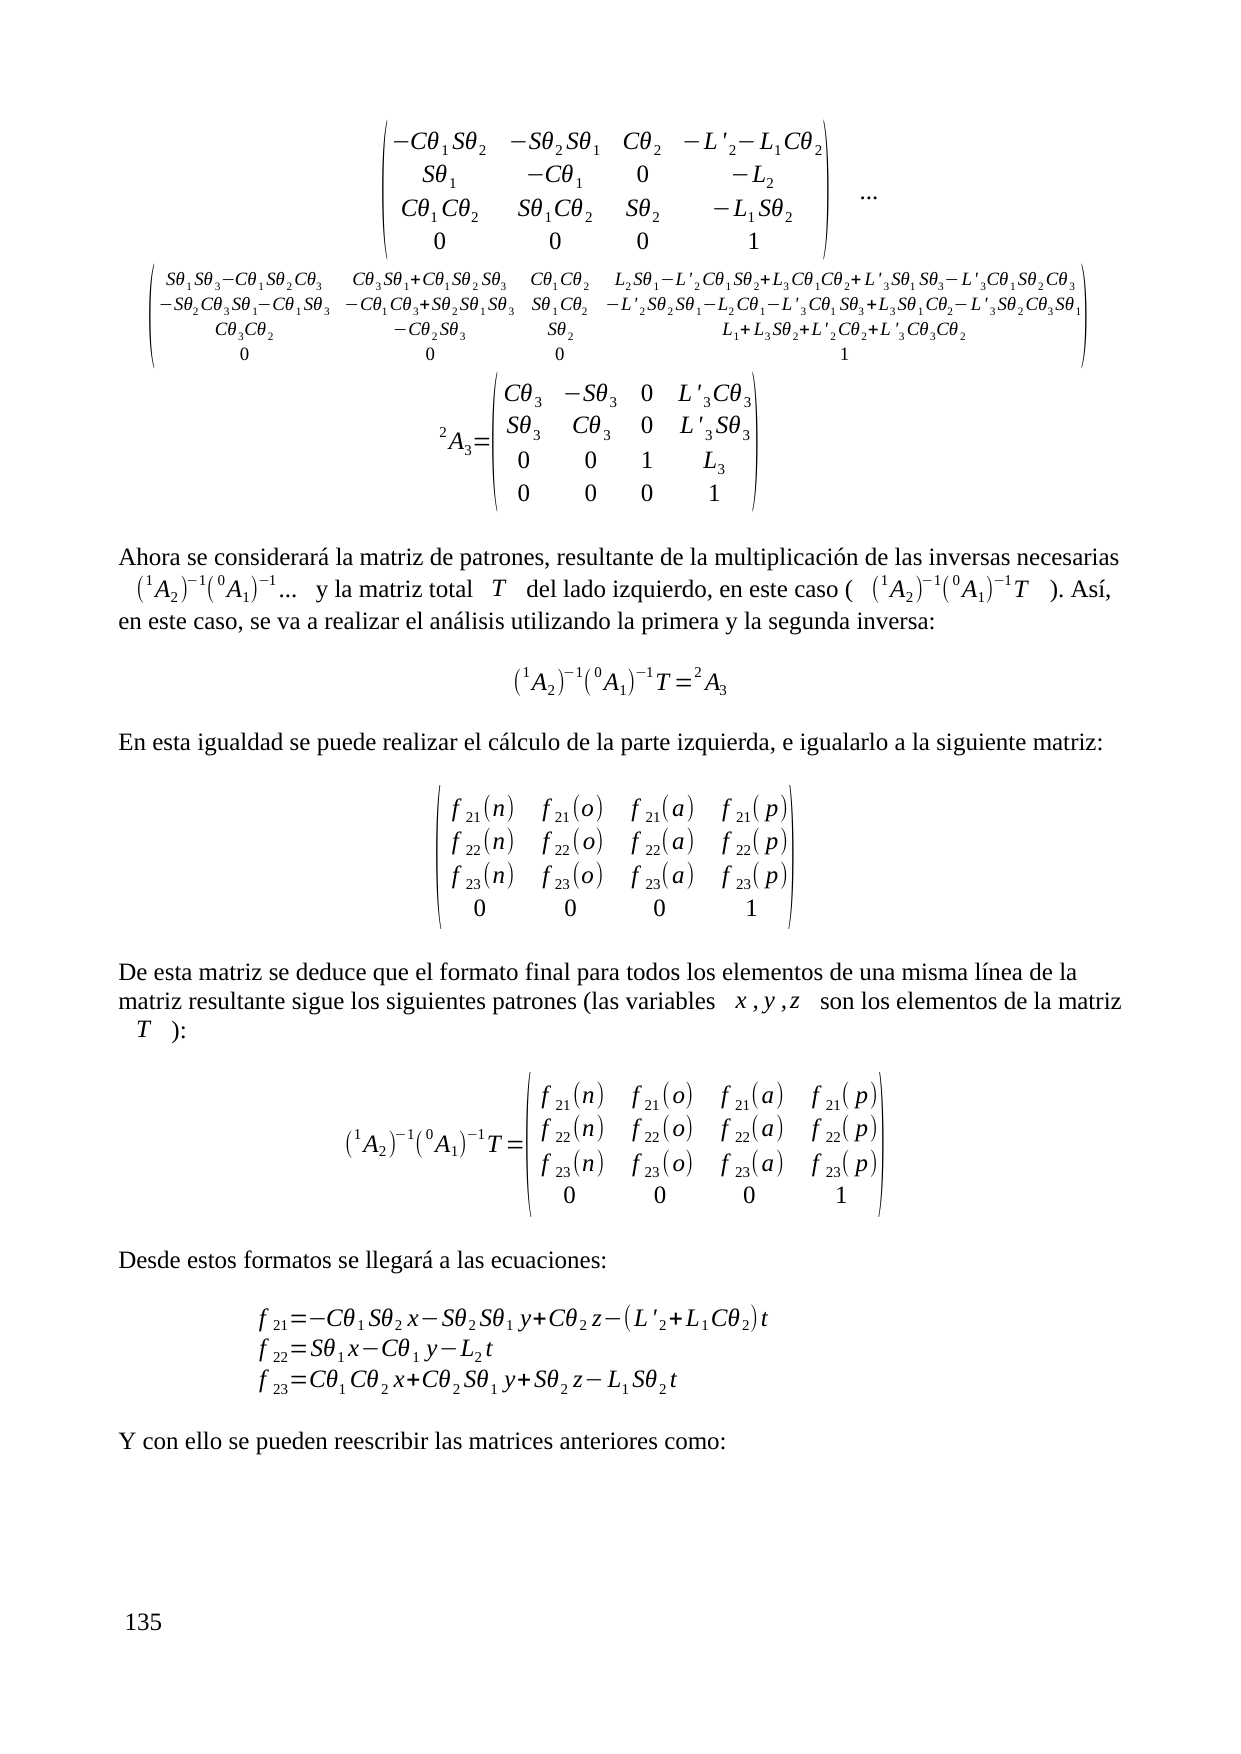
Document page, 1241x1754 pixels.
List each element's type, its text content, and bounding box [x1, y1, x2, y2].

text De esta matriz se deduce que el formato final para todos los elementos de una misma línea de la matriz resultante sigue los siguientes patrones (las variablesson los elementos de la matriz): [118, 957, 1122, 1044]
text ... [118, 118, 1122, 262]
text En esta igualdad se puede realizar el cálculo de la parte izquierda, e igualarlo a la siguiente matriz: [118, 727, 1122, 756]
text Y con ello se pueden reescribir las matrices anteriores como: [118, 1426, 1122, 1455]
text Ahora se considerará la matriz de patrones, resultante de la multiplicación de las inversas necesarias y la matriz totaldel lado izquierdo, en este caso (). Así, en este caso, se va a realizar el análisis utilizando la primera y la segunda inversa: [118, 542, 1122, 635]
text Desde estos formatos se llegará a las ecuaciones: [118, 1245, 1122, 1274]
